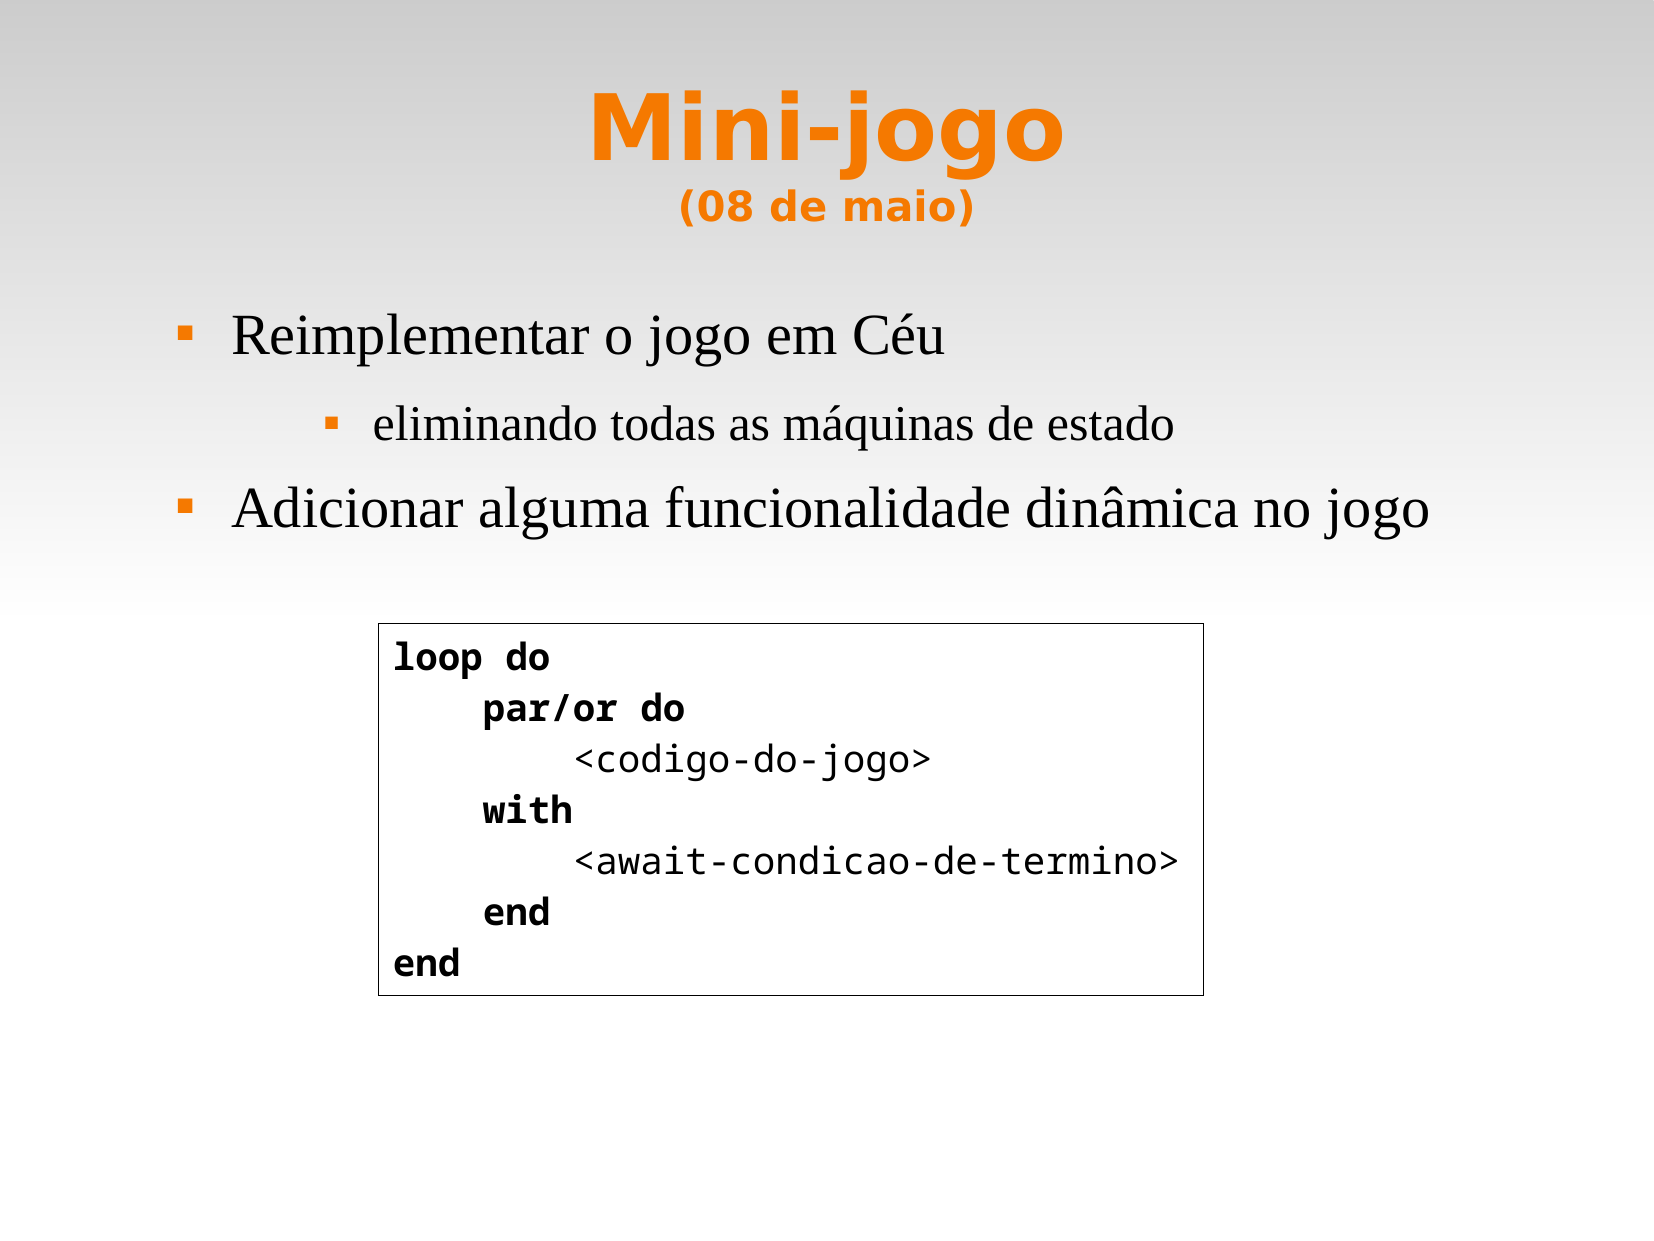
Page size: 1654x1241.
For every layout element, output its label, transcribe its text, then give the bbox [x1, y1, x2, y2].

title Mini-jogo (08 de maio) [82, 49, 1571, 257]
list Reimplementar o jogo em Céu eliminando todas as máquinas de estado Adicionar alguma funcionalidade dinâmica no jogo [89, 302, 1463, 1121]
text_box loop do par/or do <codigo-do-jogo> with <await-condicao-de-termino> end end [378, 623, 1204, 956]
